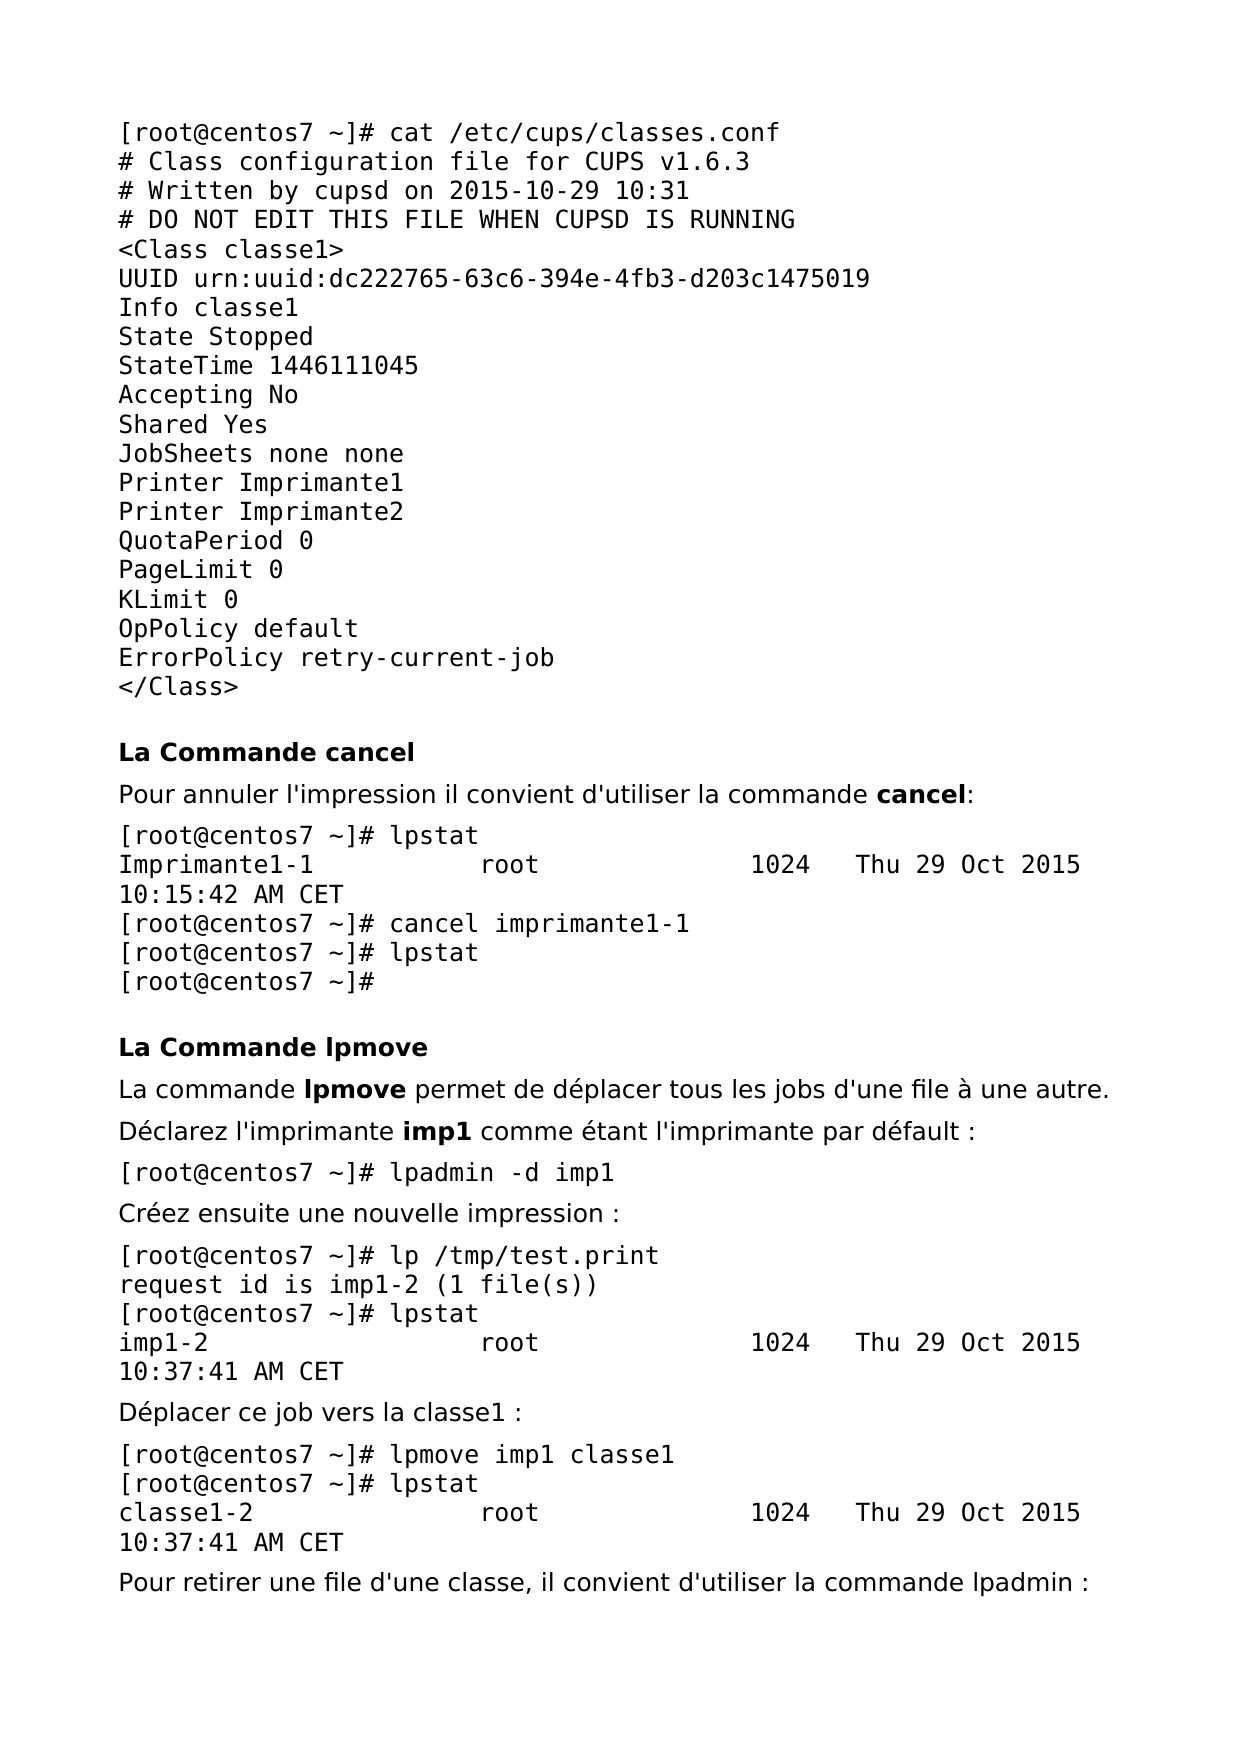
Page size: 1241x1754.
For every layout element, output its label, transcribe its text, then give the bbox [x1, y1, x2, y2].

subtitle La Commande lpmove [118, 1033, 1122, 1062]
text [root@centos7 ~]# lpmove imp1 classe1 [root@centos7 ~]# lpstat classe1-2 root 1024 Thu 29 Oct 2015 10:37:41 AM CET [118, 1440, 1122, 1557]
text [root@centos7 ~]# lp /tmp/test.print request id is imp1-2 (1 file(s)) [root@centos7 ~]# lpstat imp1-2 root 1024 Thu 29 Oct 2015 10:37:41 AM CET [118, 1241, 1122, 1387]
text Pour annuler l'impression il convient d'utiliser la commande cancel: [118, 780, 1122, 809]
text [root@centos7 ~]# cat /etc/cups/classes.conf # Class configuration file for CUPS v1.6.3 # Written by cupsd on 2015-10-29 10:31 # DO NOT EDIT THIS FILE WHEN CUPSD IS RUNNING <Class classe1> UUID urn:uuid:dc222765-63c6-394e-4fb3-d203c1475019 Info classe1 State Stopped StateTime 1446111045 Accepting No Shared Yes JobSheets none none Printer Imprimante1 Printer Imprimante2 QuotaPeriod 0 PageLimit 0 KLimit 0 OpPolicy default ErrorPolicy retry-current-job </Class> [118, 118, 1122, 701]
text [root@centos7 ~]# lpadmin -d imp1 [118, 1158, 1122, 1187]
subtitle La Commande cancel [118, 738, 1122, 767]
text Créez ensuite une nouvelle impression : [118, 1199, 1122, 1228]
text La commande lpmove permet de déplacer tous les jobs d'une file à une autre. [118, 1075, 1122, 1104]
text Pour retirer une file d'une classe, il convient d'utiliser la commande lpadmin : [118, 1569, 1122, 1598]
text Déclarez l'imprimante imp1 comme étant l'imprimante par défault : [118, 1117, 1122, 1146]
text [root@centos7 ~]# lpstat Imprimante1-1 root 1024 Thu 29 Oct 2015 10:15:42 AM CET [root@centos7 ~]# cancel imprimante1-1 [root@centos7 ~]# lpstat [root@centos7 ~]# [118, 822, 1122, 997]
text Déplacer ce job vers la classe1 : [118, 1398, 1122, 1428]
